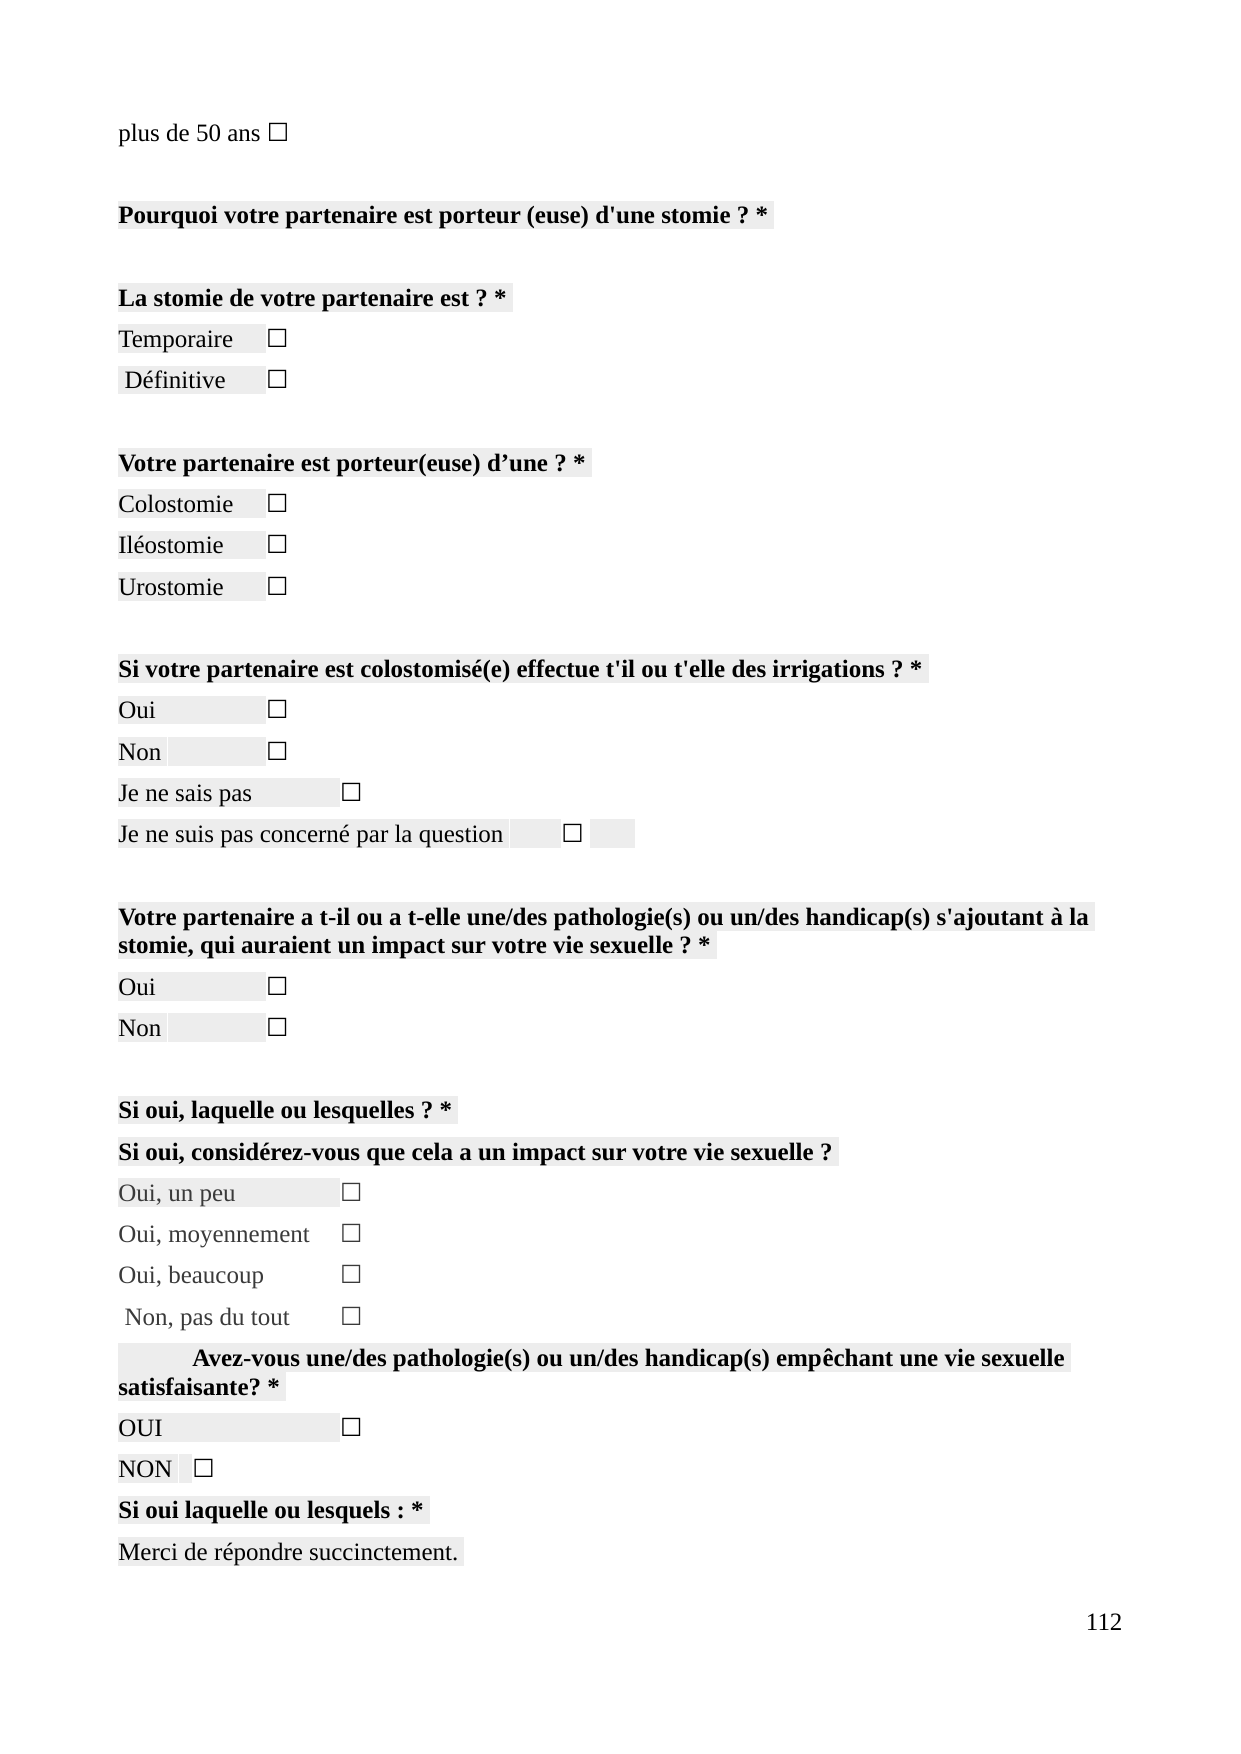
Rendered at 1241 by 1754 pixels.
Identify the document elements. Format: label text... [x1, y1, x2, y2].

text Avez-vous une/des pathologie(s) ou un/des handicap(s) empêchant une vie sexuelle satisfaisante? * [118, 1343, 1122, 1401]
text Oui ☐ [118, 696, 1122, 724]
text Merci de répondre succinctement. [118, 1537, 1122, 1566]
text Je ne suis pas concerné par la question ☐ [118, 819, 1122, 848]
text Si oui, laquelle ou lesquelles ? * [118, 1096, 1122, 1124]
text Non, pas du tout ☐ [118, 1302, 1122, 1331]
text Pourquoi votre partenaire est porteur (euse) d'une stomie ? * [118, 201, 1122, 229]
text Iléostomie ☐ [118, 531, 1122, 559]
text Oui, beaucoup ☐ [118, 1261, 1122, 1289]
text Votre partenaire est porteur(euse) d’une ? * [118, 448, 1122, 477]
text Non ☐ [118, 737, 1122, 766]
text La stomie de votre partenaire est ? * [118, 283, 1122, 312]
text Oui, un peu ☐ [118, 1178, 1122, 1207]
text Définitive ☐ [118, 366, 1122, 394]
text Colostomie ☐ [118, 489, 1122, 518]
text plus de 50 ans ☐ [118, 118, 1122, 147]
text Je ne sais pas ☐ [118, 778, 1122, 807]
text Si oui, considérez-vous que cela a un impact sur votre vie sexuelle ? [118, 1137, 1122, 1166]
text OUI ☐ [118, 1413, 1122, 1442]
text Urostomie ☐ [118, 572, 1122, 601]
text Oui ☐ [118, 972, 1122, 1001]
text Temporaire ☐ [118, 324, 1122, 353]
text Si oui laquelle ou lesquels : * [118, 1496, 1122, 1524]
text NON ☐ [118, 1454, 1122, 1483]
text Oui, moyennement ☐ [118, 1219, 1122, 1248]
text Si votre partenaire est colostomisé(e) effectue t'il ou t'elle des irrigations ? * [118, 654, 1122, 683]
text Non ☐ [118, 1013, 1122, 1042]
text Votre partenaire a t-il ou a t-elle une/des pathologie(s) ou un/des handicap(s) s'ajoutant à la stomie, qui auraient un impact sur votre vie sexuelle ? * [118, 902, 1122, 959]
